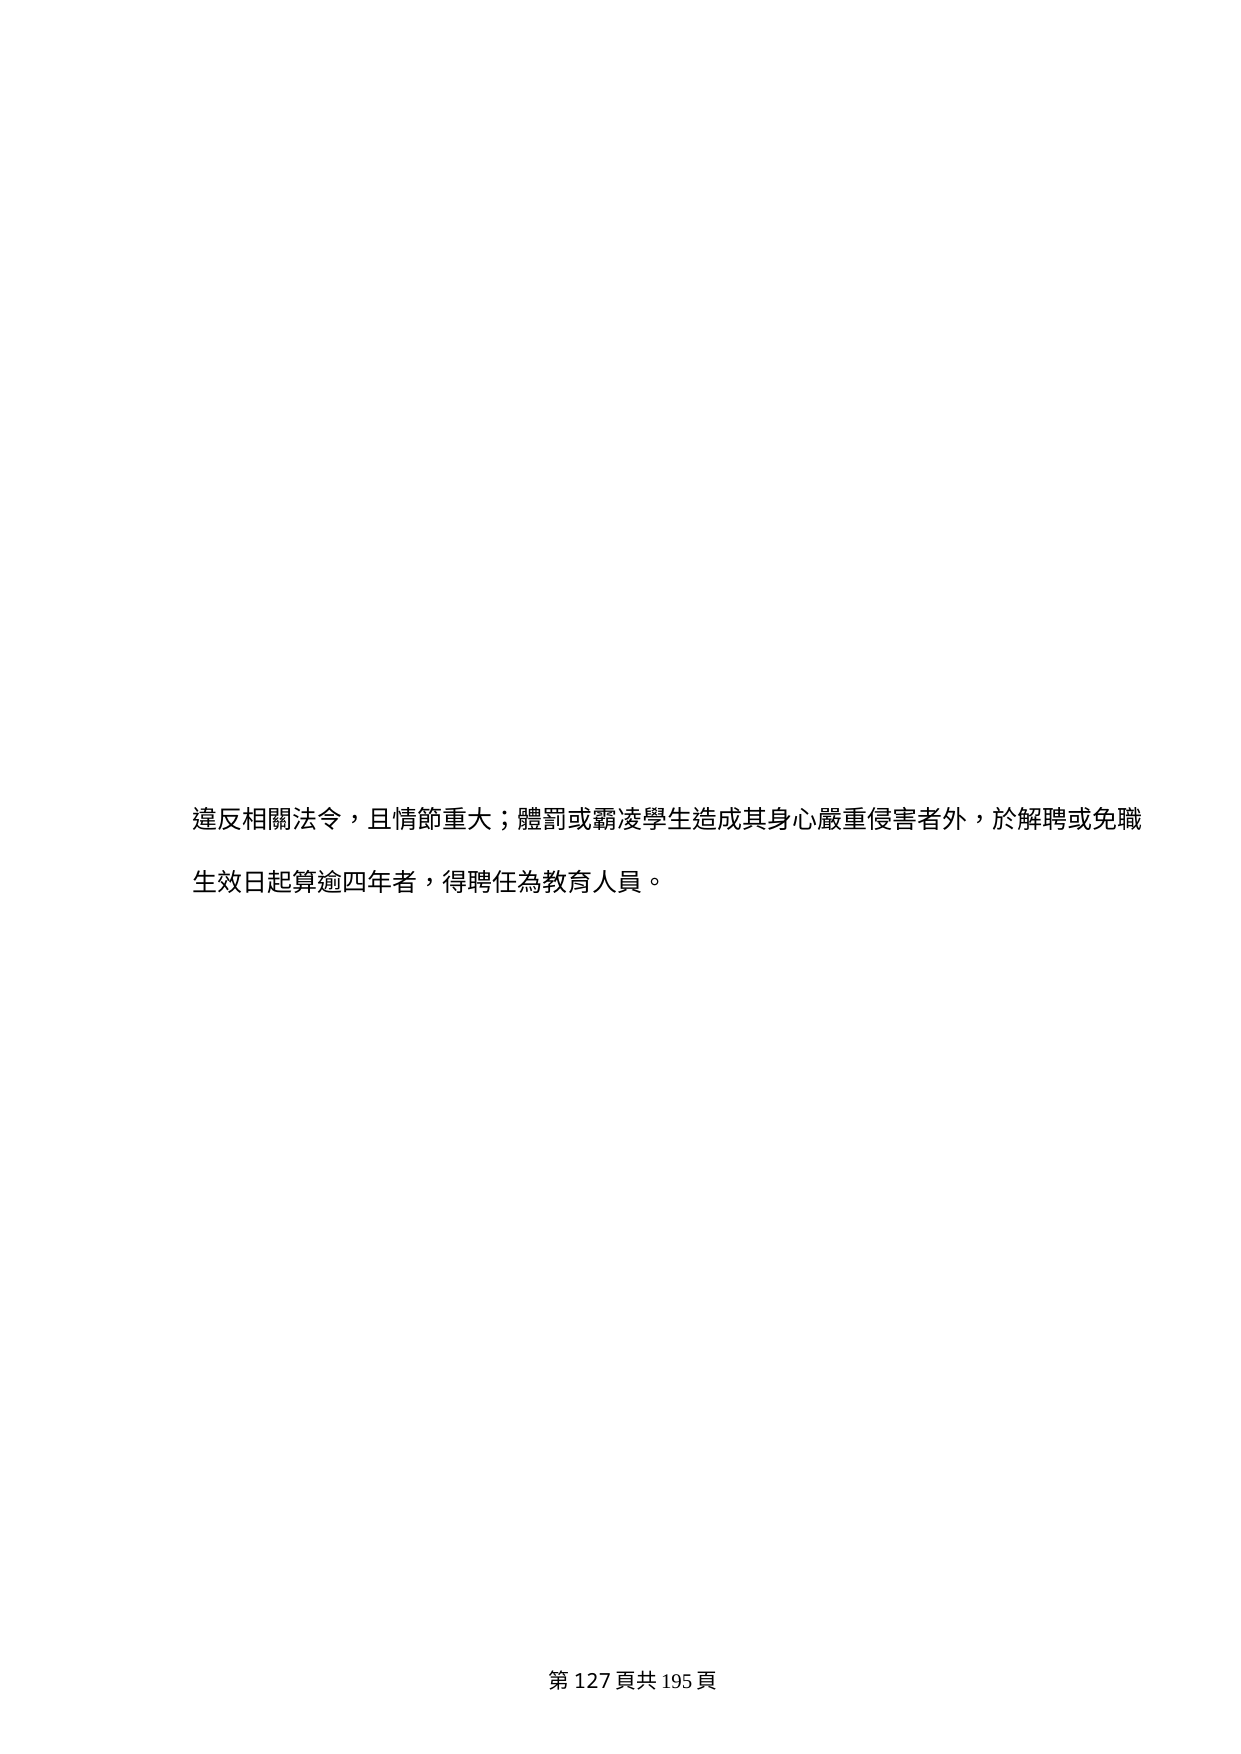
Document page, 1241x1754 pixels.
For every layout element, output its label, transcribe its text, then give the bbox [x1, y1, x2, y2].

text 違反相關法令，且情節重大；體罰或霸凌學生造成其身心嚴重侵害者外，於解聘或免職生效日起算逾四年者，得聘任為教育人員。 [192, 776, 1152, 901]
